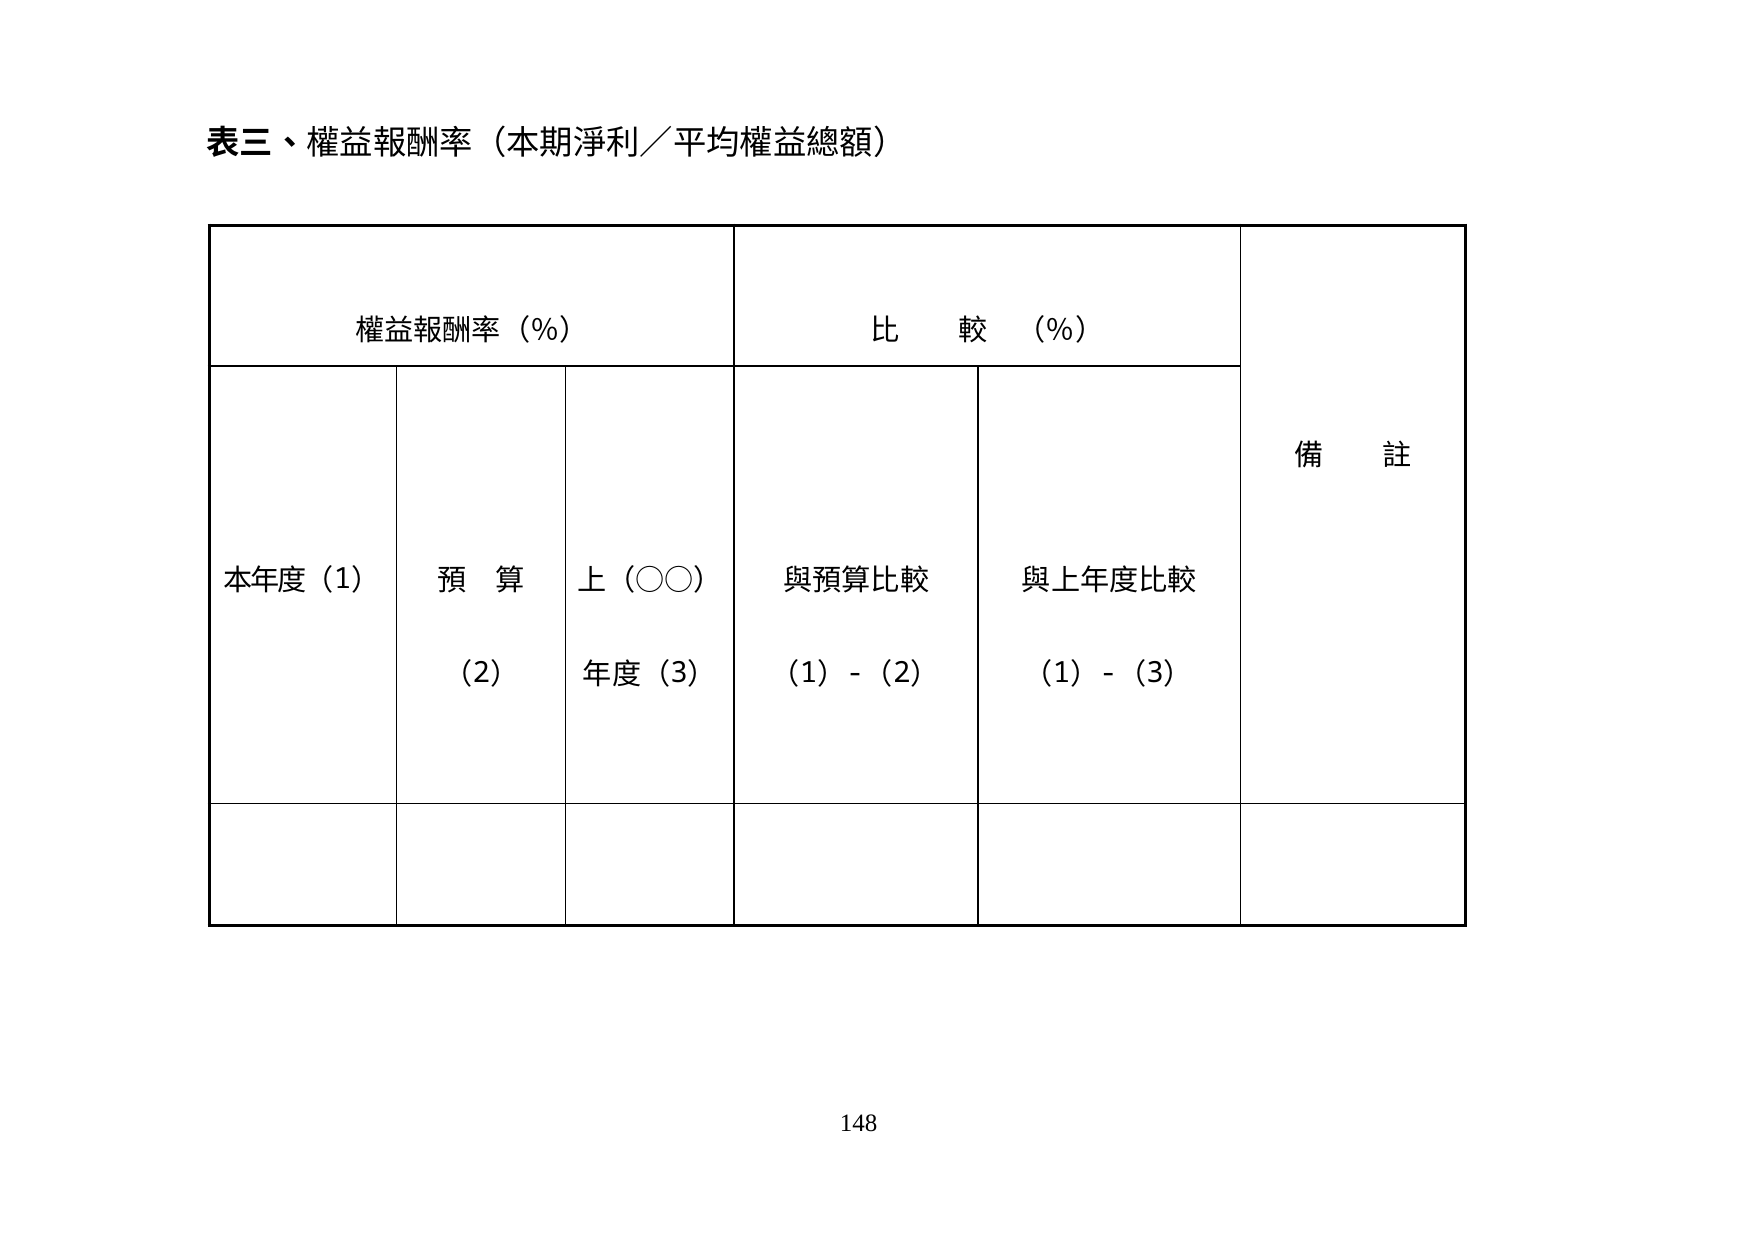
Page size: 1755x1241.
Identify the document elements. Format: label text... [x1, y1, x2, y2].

table_cell 本年度（1） [211, 367, 396, 803]
table_header 權益報酬率（％） [211, 227, 733, 365]
table_cell 上（○○）年度（3） [566, 367, 733, 803]
text 表三、權益報酬率（本期淨利／平均權益總額） [179, 98, 1604, 161]
table_cell [566, 804, 733, 923]
table_cell 與上年度比較（1）-（3） [979, 367, 1240, 803]
table_cell [211, 804, 396, 923]
table_cell [397, 804, 565, 923]
table_header 比 較 （％） [735, 227, 1240, 365]
table_cell [735, 804, 977, 923]
table_cell 預 算（2） [397, 367, 565, 803]
table_cell 備 註 [1241, 365, 1464, 803]
table_cell [979, 804, 1240, 923]
table_cell 與預算比較（1）-（2） [735, 367, 977, 803]
table_header [1241, 227, 1464, 365]
table_cell [1241, 804, 1464, 923]
